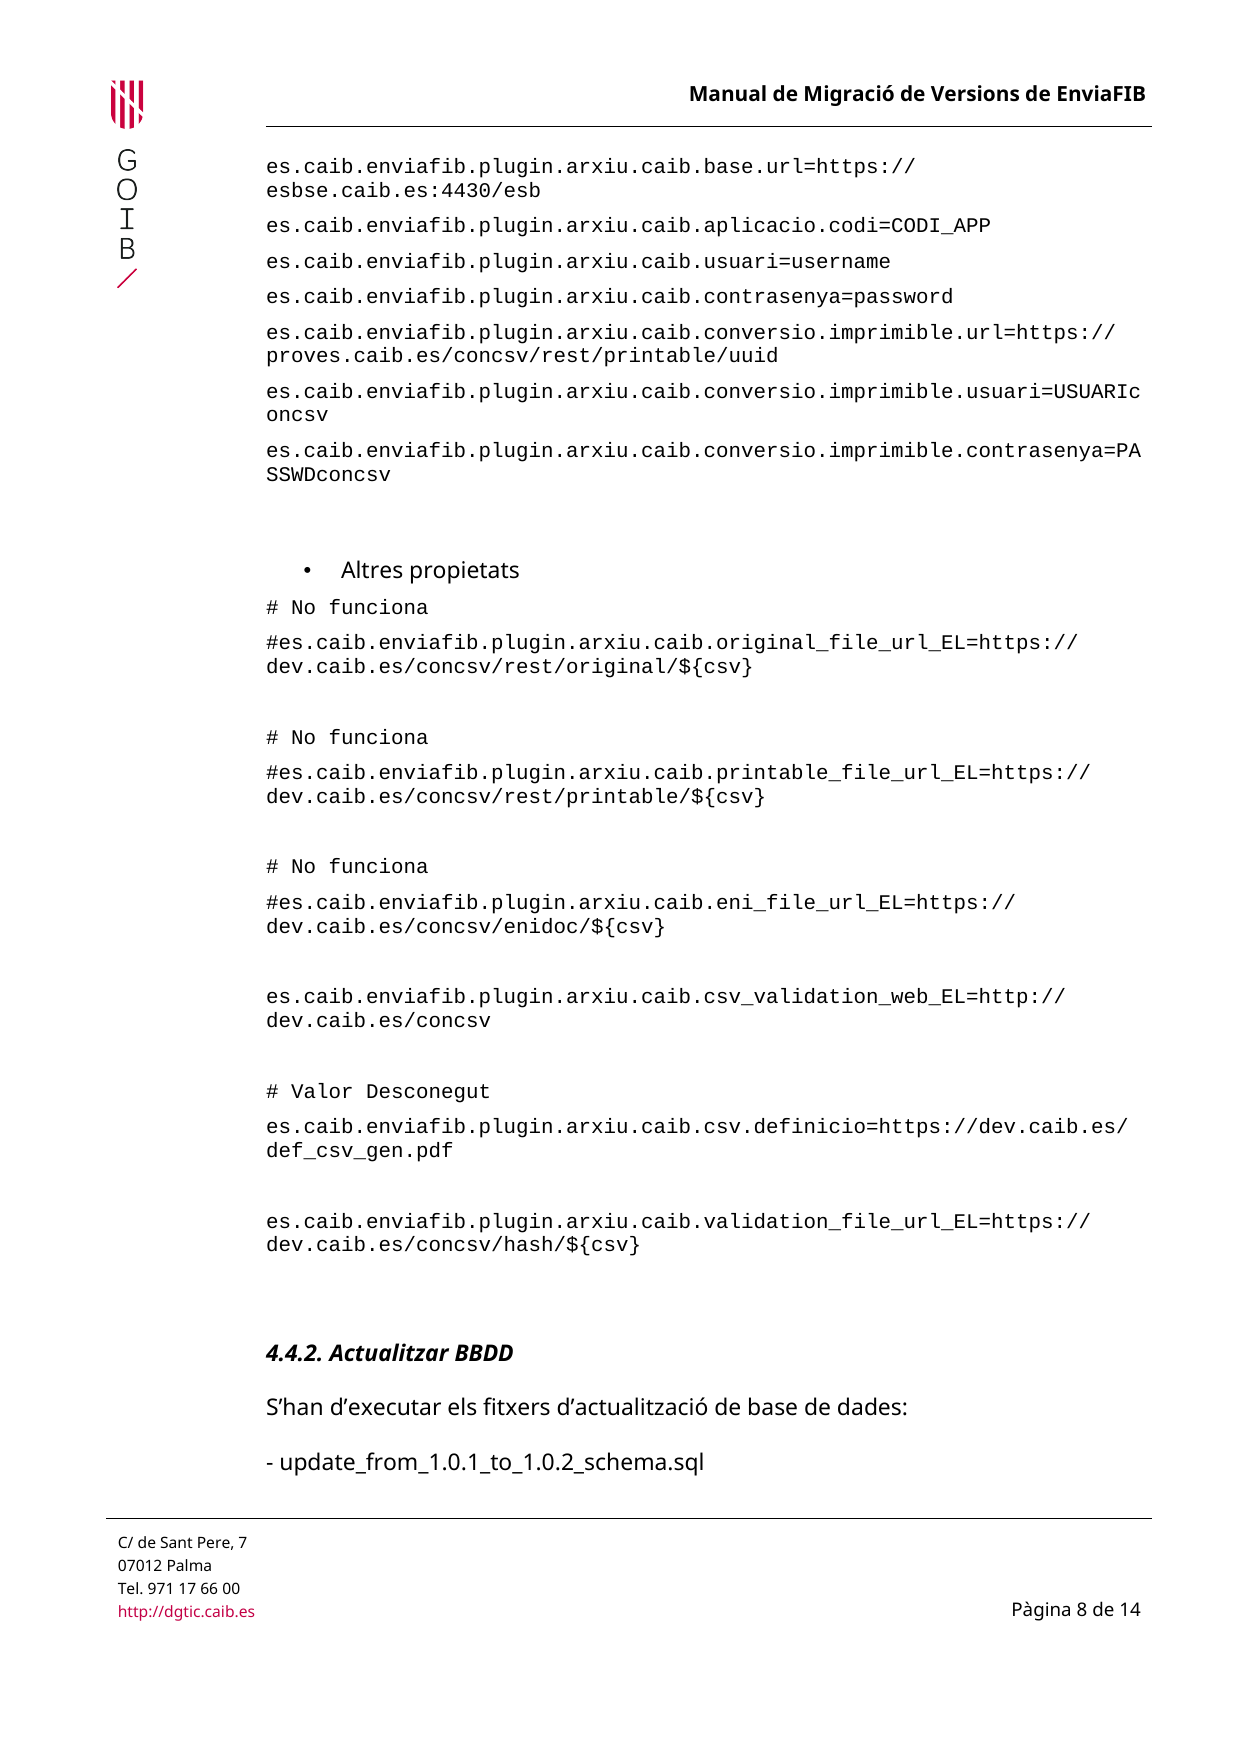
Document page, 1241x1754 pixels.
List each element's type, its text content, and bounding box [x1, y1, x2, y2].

picture [82, 57, 172, 319]
table_header es.caib.enviafib.plugin.arxiu.caib.base.url=https://esbse.caib.es:4430/esb es.caib.enviafib.plugin.arxiu.caib.aplicacio.codi=CODI_APP es.caib.enviafib.plugin.arxiu.caib.usuari=username es.caib.enviafib.plugin.arxiu.caib.contrasenya=password es.caib.enviafib.plugin.arxiu.caib.conversio.imprimible.url=https://proves.caib.es/concsv/rest/printable/uuid es.caib.enviafib.plugin.arxiu.caib.conversio.imprimible.usuari=USUARIconcsv es.caib.enviafib.plugin.arxiu.caib.conversio.imprimible.contrasenya=PASSWDconcsv [266, 156, 1152, 499]
text S’han d’executar els fitxers d’actualització de base de dades: [266, 1391, 1152, 1422]
text - update_from_1.0.1_to_1.0.2_schema.sql [266, 1446, 1152, 1477]
table_header # No funciona #es.caib.enviafib.plugin.arxiu.caib.original_file_url_EL=https://dev.caib.es/concsv/rest/original/${csv} # No funciona #es.caib.enviafib.plugin.arxiu.caib.printable_file_url_EL=https://dev.caib.es/concsv/rest/printable/${csv} # No funciona #es.caib.enviafib.plugin.arxiu.caib.eni_file_url_EL=https://dev.caib.es/concsv/enidoc/${csv} es.caib.enviafib.plugin.arxiu.caib.csv_validation_web_EL=http://dev.caib.es/concsv # Valor Desconegut es.caib.enviafib.plugin.arxiu.caib.csv.definicio=https://dev.caib.es/def_csv_gen.pdf es.caib.enviafib.plugin.arxiu.caib.validation_file_url_EL=https://dev.caib.es/concsv/hash/${csv} [266, 597, 1152, 1270]
list Altres propietats [303, 554, 1152, 585]
subtitle Actualitzar BBDD [266, 1336, 1152, 1368]
